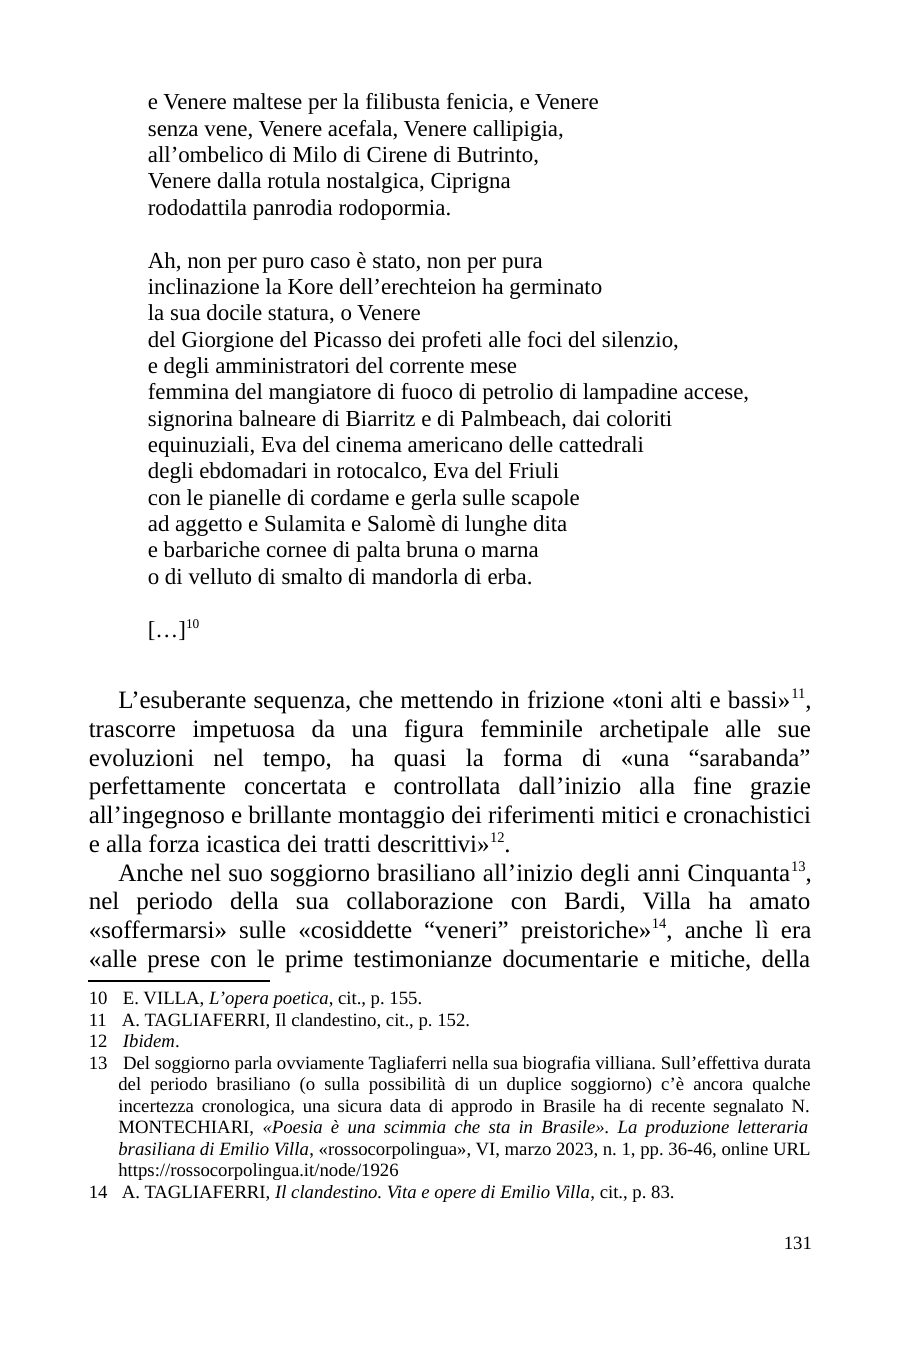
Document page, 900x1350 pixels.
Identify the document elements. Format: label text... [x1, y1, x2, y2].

text degli ebdomadari in rotocalco, Eva del Friuli [148, 457, 752, 484]
text […] [148, 616, 752, 642]
text Ah, non per puro caso è stato, non per pura [148, 247, 752, 273]
text signorina balneare di Biarritz e di Palmbeach, dai coloriti [148, 405, 752, 431]
text e degli amministratori del corrente mese [148, 352, 752, 378]
text inclinazione la Kore dell’erechteion ha germinato [148, 273, 752, 299]
text Anche nel suo soggiorno brasiliano all’inizio degli anni Cinquanta, nel periodo della sua collaborazione con Bardi, Villa ha amato «soffermarsi» sulle «cosiddette “veneri” preistoriche», anche lì era «alle prese con le prime testimonianze documentarie e mitiche, della [88, 858, 811, 973]
text rododattila panrodia rodopormia. [148, 194, 752, 220]
text E. VILLA, L’opera poetica, cit., p. 155. [88, 987, 811, 1008]
text Venere dalla rotula nostalgica, Ciprigna [148, 168, 752, 194]
text la sua docile statura, o Venere [148, 299, 752, 326]
text Del soggiorno parla ovviamente Tagliaferri nella sua biografia villiana. Sull’effettiva durata del periodo brasiliano (o sulla possibilità di un duplice soggiorno) c’è ancora qualche incertezza cronologica, una sicura data di approdo in Brasile ha di recente segnalato N. MONTECHIARI, «Poesia è una scimmia che sta in Brasile». La produzione letteraria brasiliana di Emilio Villa, «rossocorpolingua», VI, marzo 2023, n. 1, pp. 36-46, online URL https://rossocorpolingua.it/node/1926 [88, 1052, 811, 1181]
text o di velluto di smalto di mandorla di erba. [148, 563, 752, 589]
text e Venere maltese per la filibusta fenicia, e Venere [148, 88, 752, 115]
text Ibidem. [88, 1030, 811, 1052]
text all’ombelico di Milo di Cirene di Butrinto, [148, 141, 752, 168]
text equinuziali, Eva del cinema americano delle cattedrali [148, 431, 752, 457]
text e barbariche cornee di palta bruna o marna [148, 537, 752, 563]
text ad aggetto e Sulamita e Salomè di lunghe dita [148, 510, 752, 537]
text A. TAGLIAFERRI, Il clandestino, cit., p. 152. [88, 1008, 811, 1030]
text A. TAGLIAFERRI, Il clandestino. Vita e opere di Emilio Villa, cit., p. 83. [88, 1181, 811, 1202]
text del Giorgione del Picasso dei profeti alle foci del silenzio, [148, 326, 752, 352]
text con le pianelle di cordame e gerla sulle scapole [148, 484, 752, 510]
text femmina del mangiatore di fuoco di petrolio di lampadine accese, [148, 378, 752, 405]
text senza vene, Venere acefala, Venere callipigia, [148, 115, 752, 141]
text L’esuberante sequenza, che mettendo in frizione «toni alti e bassi», trascorre impetuosa da una figura femminile archetipale alle sue evoluzioni nel tempo, ha quasi la forma di «una “sarabanda” perfettamente concertata e controllata dall’inizio alla fine grazie all’ingegnoso e brillante montaggio dei riferimenti mitici e cronachistici e alla forza icastica dei tratti descrittivi». [88, 685, 811, 858]
